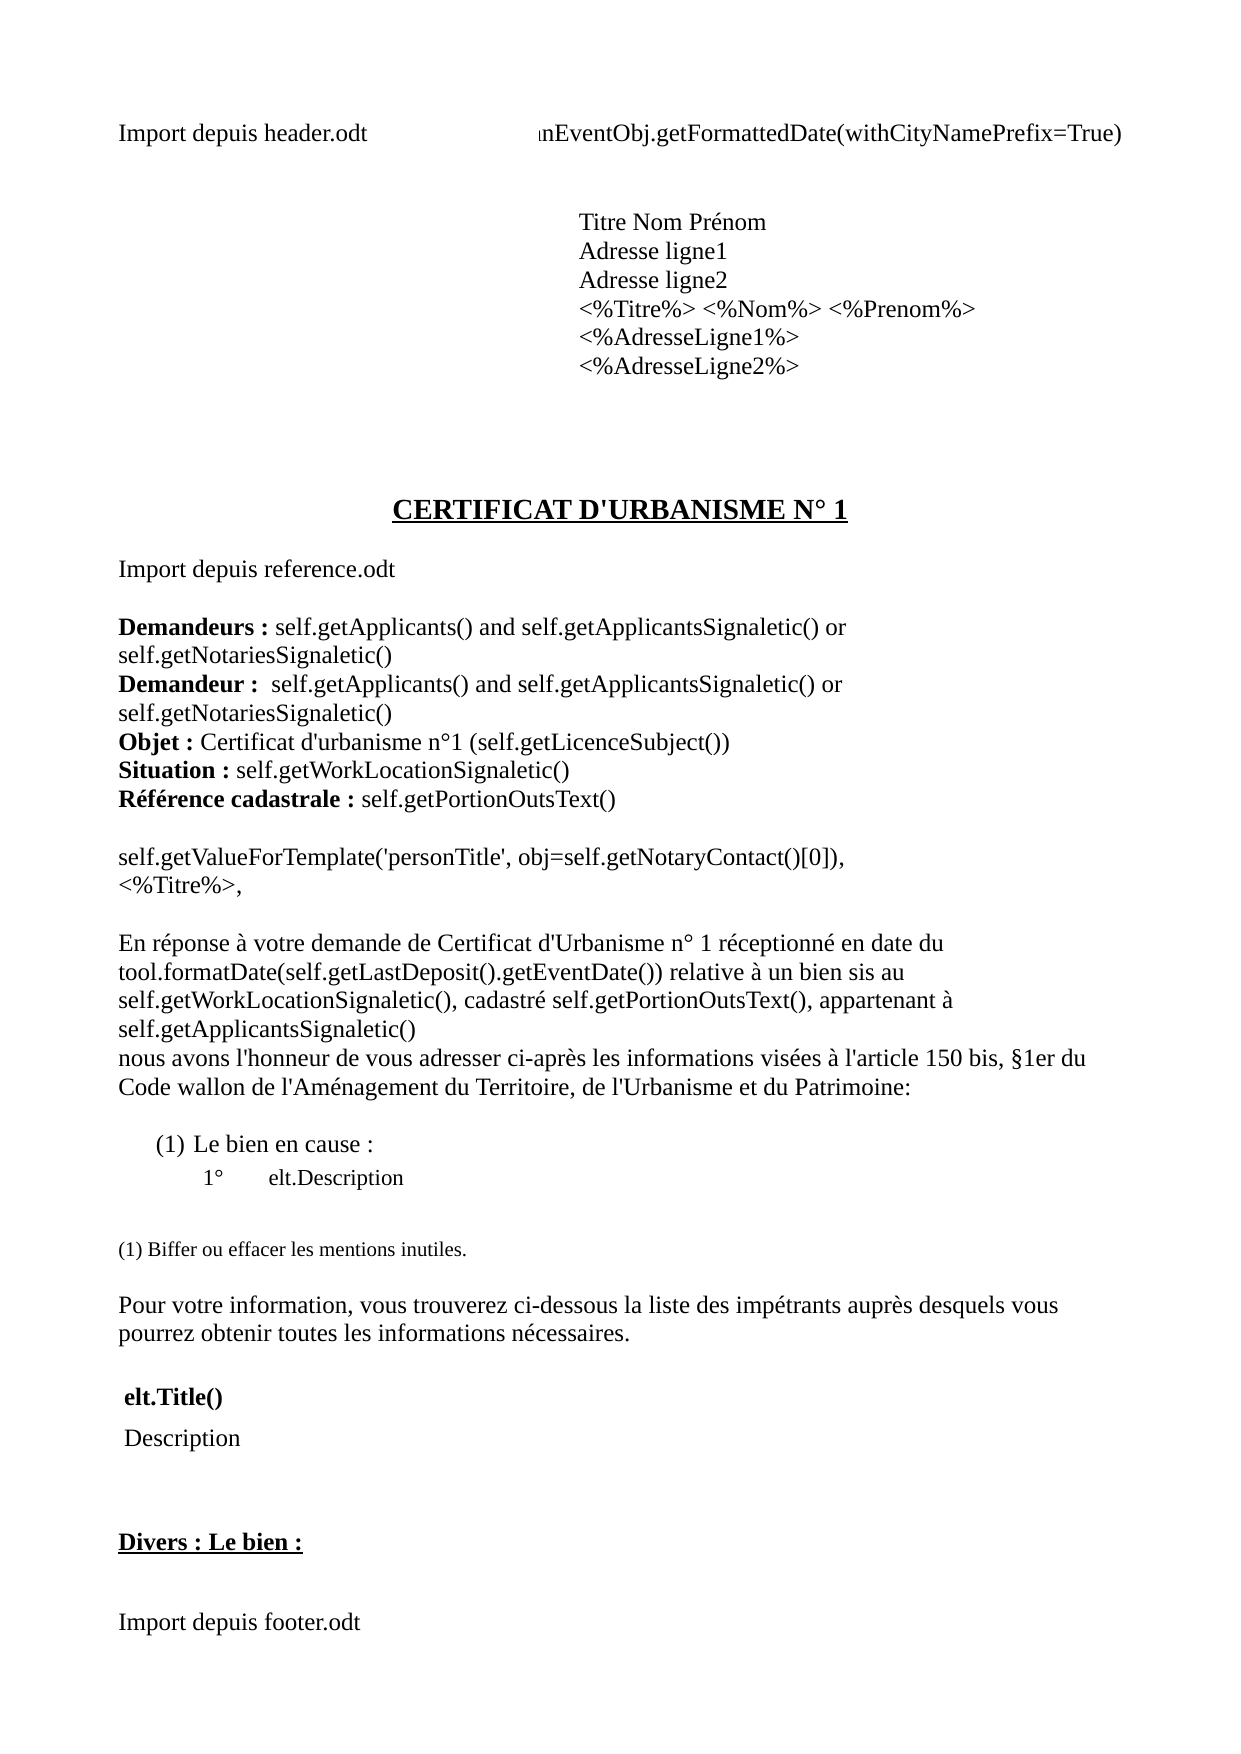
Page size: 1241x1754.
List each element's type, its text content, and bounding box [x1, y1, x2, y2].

text Demandeurs : self.getApplicants() and self.getApplicantsSignaletic() or self.getNotariesSignaletic() [118, 612, 1122, 669]
title CERTIFICAT D'URBANISME N° 1 [118, 492, 1122, 525]
text nous avons l'honneur de vous adresser ci-après les informations visées à l'article 150 bis, §1er du Code wallon de l'Aménagement du Territoire, de l'Urbanisme et du Patrimoine: [118, 1043, 1122, 1100]
text Import depuis reference.odt [118, 554, 1122, 583]
text En réponse à votre demande de Certificat d'Urbanisme n° 1 réceptionné en date du tool.formatDate(self.getLastDeposit().getEventDate()) relative à un bien sis au self.getWorkLocationSignaletic(), cadastré self.getPortionOutsText(), appartenant à self.getApplicantsSignaletic() [118, 928, 1122, 1043]
text Divers : Le bien : [118, 1527, 1122, 1556]
text Référence cadastrale : self.getPortionOutsText() [118, 784, 1122, 813]
table_header elt.Title() Description [118, 1376, 1122, 1470]
text (1) Biffer ou effacer les mentions inutiles. [118, 1237, 1122, 1261]
list Le bien en cause : [156, 1129, 1122, 1158]
text Pour votre information, vous trouverez ci-dessous la liste des impétrants auprès desquels vous pourrez obtenir toutes les informations nécessaires. [118, 1290, 1122, 1347]
table_header [159, 1158, 262, 1208]
text Objet : Certificat d'urbanisme n°1 (self.getLicenceSubject()) [118, 727, 1122, 755]
text Import depuis header.odt [118, 118, 539, 147]
text <%Titre%> <%Nom%> <%Prenom%> <%AdresseLigne1%> <%AdresseLigne2%> [578, 294, 1081, 380]
text Titre Nom Prénom Adresse ligne1 Adresse ligne2 [578, 207, 1081, 294]
text Situation : self.getWorkLocationSignaletic() [118, 755, 1122, 784]
text <%Titre%>, [118, 870, 1122, 899]
text urbanEventObj.getFormattedDate(withCityNamePrefix=True) [118, 118, 1122, 427]
text self.getValueForTemplate('personTitle', obj=self.getNotaryContact()[0]), [118, 842, 1122, 870]
text Demandeur : self.getApplicants() and self.getApplicantsSignaletic() or self.getNotariesSignaletic() [118, 669, 1122, 727]
table_header elt.Description [263, 1158, 1123, 1208]
